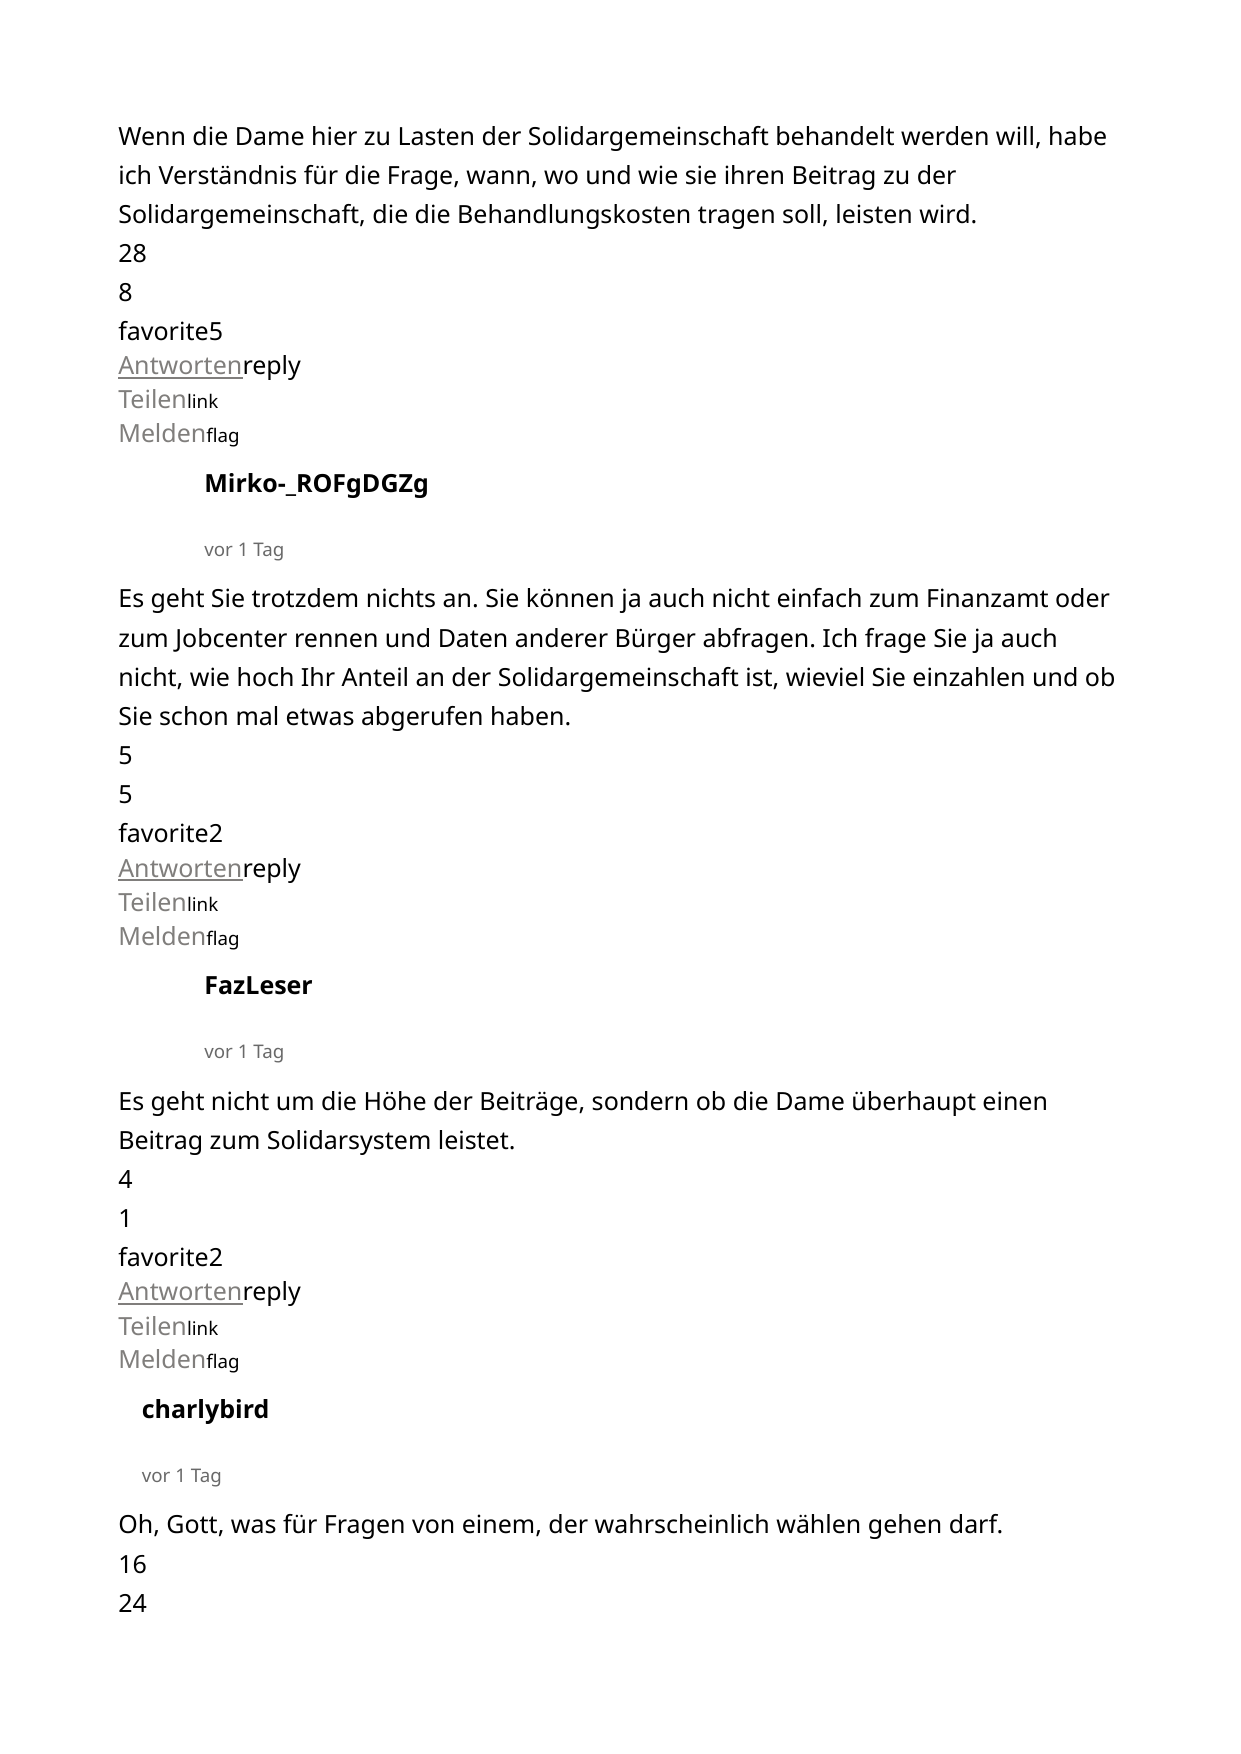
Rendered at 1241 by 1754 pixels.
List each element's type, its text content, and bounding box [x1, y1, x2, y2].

text 28 [118, 236, 1122, 270]
text Es geht nicht um die Höhe der Beiträge, sondern ob die Dame überhaupt einen Beitrag zum Solidarsystem leistet. [118, 1083, 1122, 1157]
text 24 [118, 1586, 1122, 1619]
text Meldenflag [118, 918, 1122, 952]
text Meldenflag [118, 1342, 1122, 1376]
text Oh, Gott, was für Fragen von einem, der wahrscheinlich wählen gehen darf. [118, 1507, 1122, 1541]
text favorite5 [118, 314, 1122, 348]
text Teilenlink [118, 1308, 1122, 1342]
text vor 1 Tag [142, 1462, 1117, 1488]
text FazLeser [204, 968, 1114, 1002]
text favorite2 [118, 816, 1122, 850]
text Antwortenreply [118, 348, 1122, 382]
text Meldenflag [118, 416, 1122, 450]
text 8 [118, 275, 1122, 309]
text Es geht Sie trotzdem nichts an. Sie können ja auch nicht einfach zum Finanzamt oder zum Jobcenter rennen und Daten anderer Bürger abfragen. Ich frage Sie ja auch nicht, wie hoch Ihr Anteil an der Solidargemeinschaft ist, wieviel Sie einzahlen und ob Sie schon mal etwas abgerufen haben. [118, 581, 1122, 733]
text 1 [118, 1201, 1122, 1235]
text 5 [118, 777, 1122, 811]
text Antwortenreply [118, 1274, 1122, 1308]
text charlybird [142, 1392, 1114, 1426]
text 5 [118, 738, 1122, 772]
text Teilenlink [118, 382, 1122, 416]
text vor 1 Tag [204, 1038, 1117, 1064]
text Wenn die Dame hier zu Lasten der Solidargemeinschaft behandelt werden will, habe ich Verständnis für die Frage, wann, wo und wie sie ihren Beitrag zu der Solidargemeinschaft, die die Behandlungskosten tragen soll, leisten wird. [118, 118, 1122, 231]
text vor 1 Tag [204, 536, 1117, 562]
text Mirko-_ROFgDGZg [204, 466, 1114, 500]
text favorite2 [118, 1240, 1122, 1274]
text Antwortenreply [118, 850, 1122, 884]
text 4 [118, 1162, 1122, 1196]
text 16 [118, 1546, 1122, 1580]
text Teilenlink [118, 884, 1122, 918]
